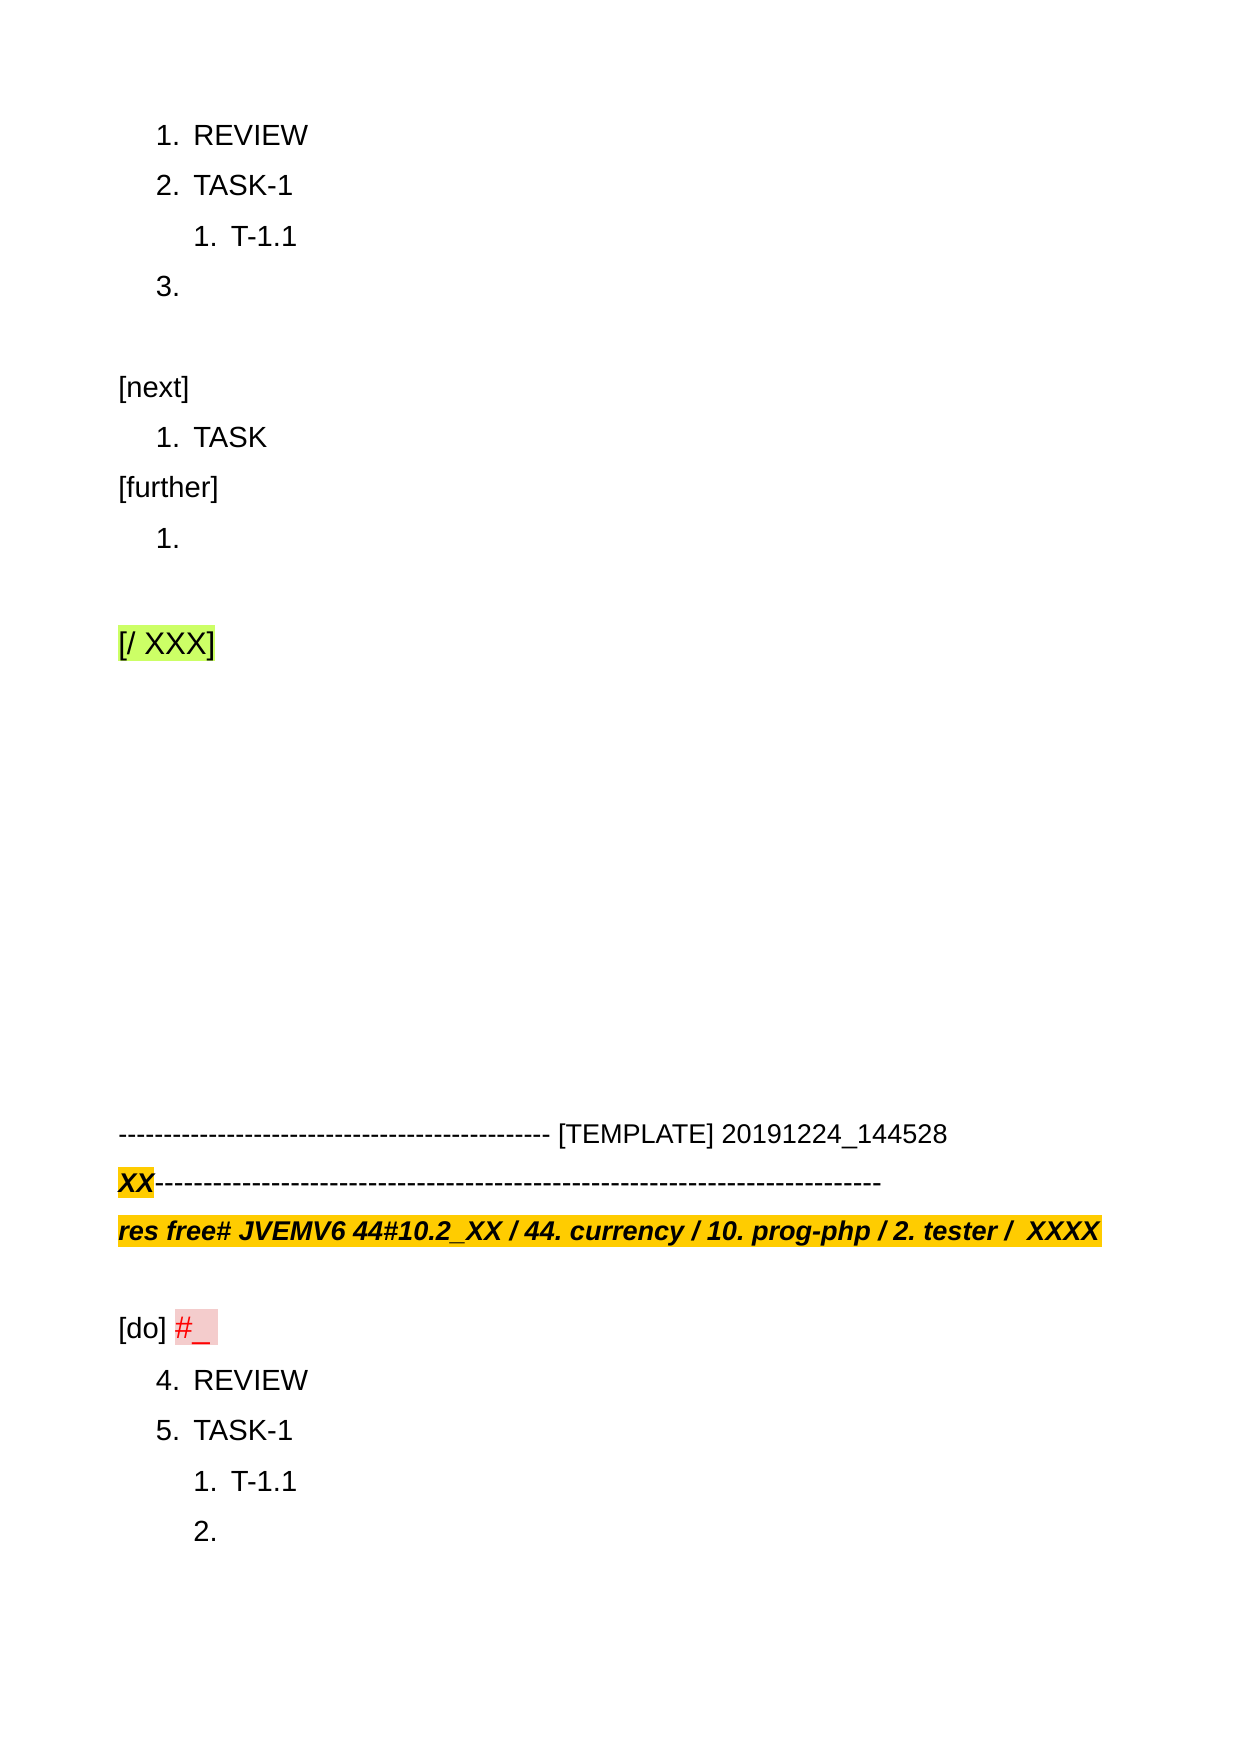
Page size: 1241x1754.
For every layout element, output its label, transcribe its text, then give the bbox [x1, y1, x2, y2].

list T-1.1 [193, 219, 1122, 252]
text XX--------------------------------------------------------------------------- [118, 1165, 1122, 1198]
list REVIEW [156, 118, 1122, 152]
text [/ XXX] [118, 571, 1122, 661]
text [next] [118, 370, 1122, 403]
text [do] #_ [118, 1309, 1122, 1345]
list TASK-1 [156, 1413, 1122, 1447]
list T-1.1 [193, 1463, 1122, 1497]
list REVIEW [156, 1363, 1122, 1396]
text ------------------------------------------------ [TEMPLATE] 20191224_144528 [118, 1118, 1122, 1149]
list TASK-1 [156, 168, 1122, 202]
text res free# JVEMV6 44#10.2_XX / 44. currency / 10. prog-php / 2. tester / XXXX [118, 1215, 1122, 1247]
list TASK [156, 420, 1122, 453]
text [further] [118, 470, 1122, 504]
